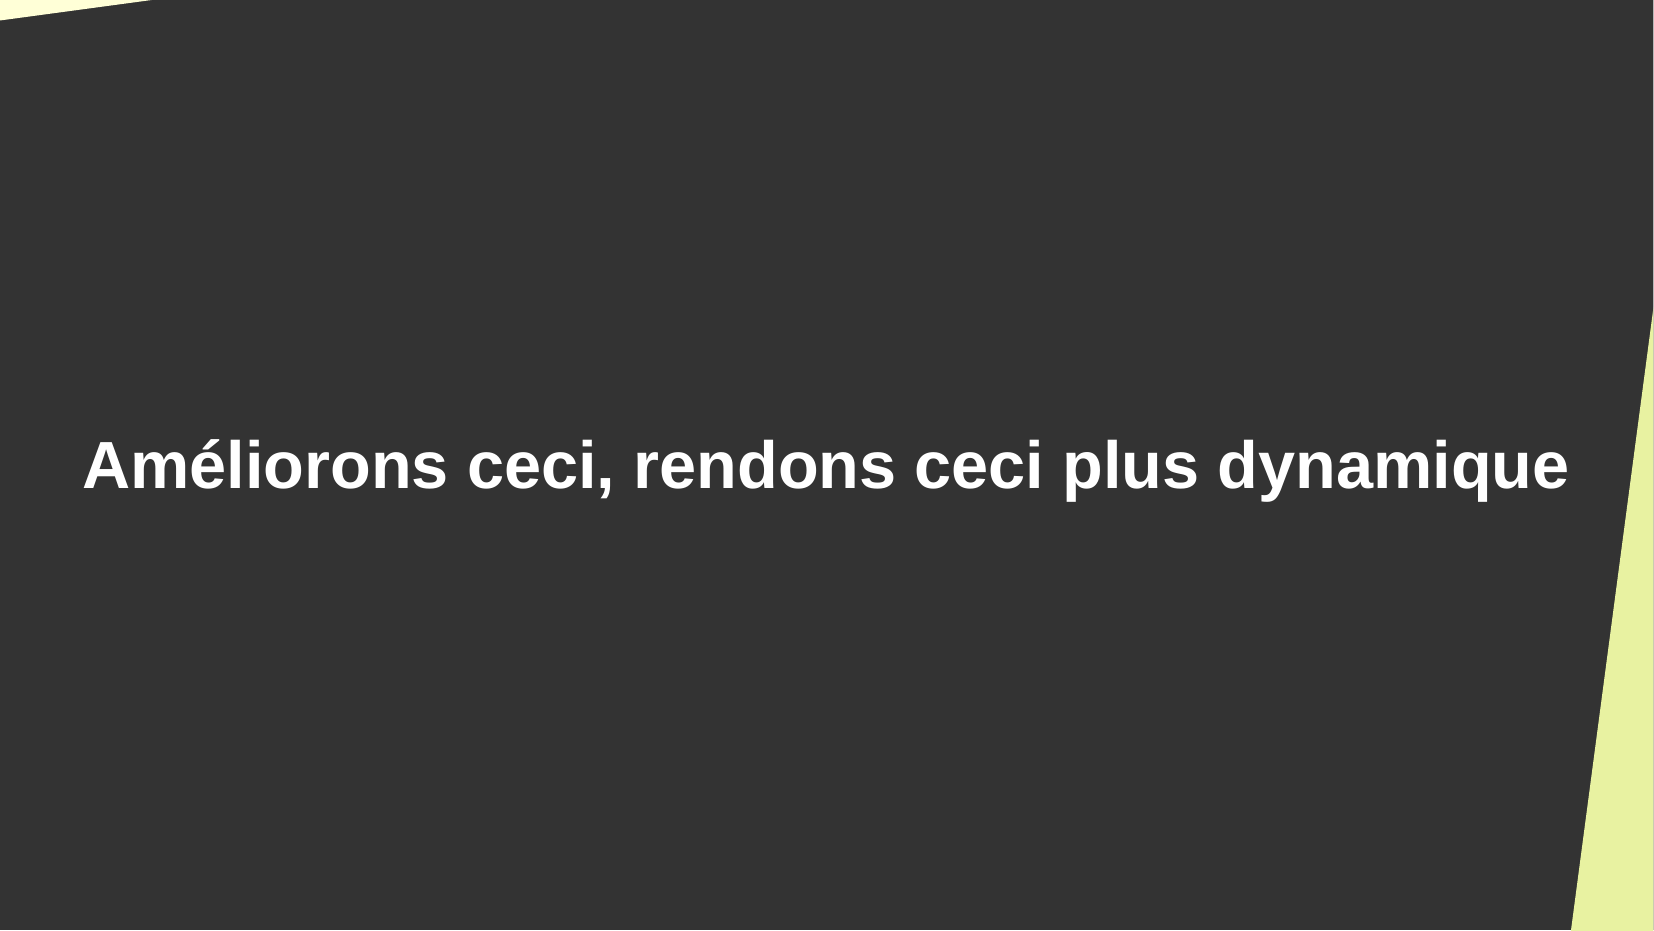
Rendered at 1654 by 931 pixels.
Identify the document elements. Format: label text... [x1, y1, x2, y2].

text_box [1570, 303, 1654, 931]
text_box [0, 0, 152, 21]
text_box Améliorons ceci, rendons ceci plus dynamique [23, 420, 1630, 510]
